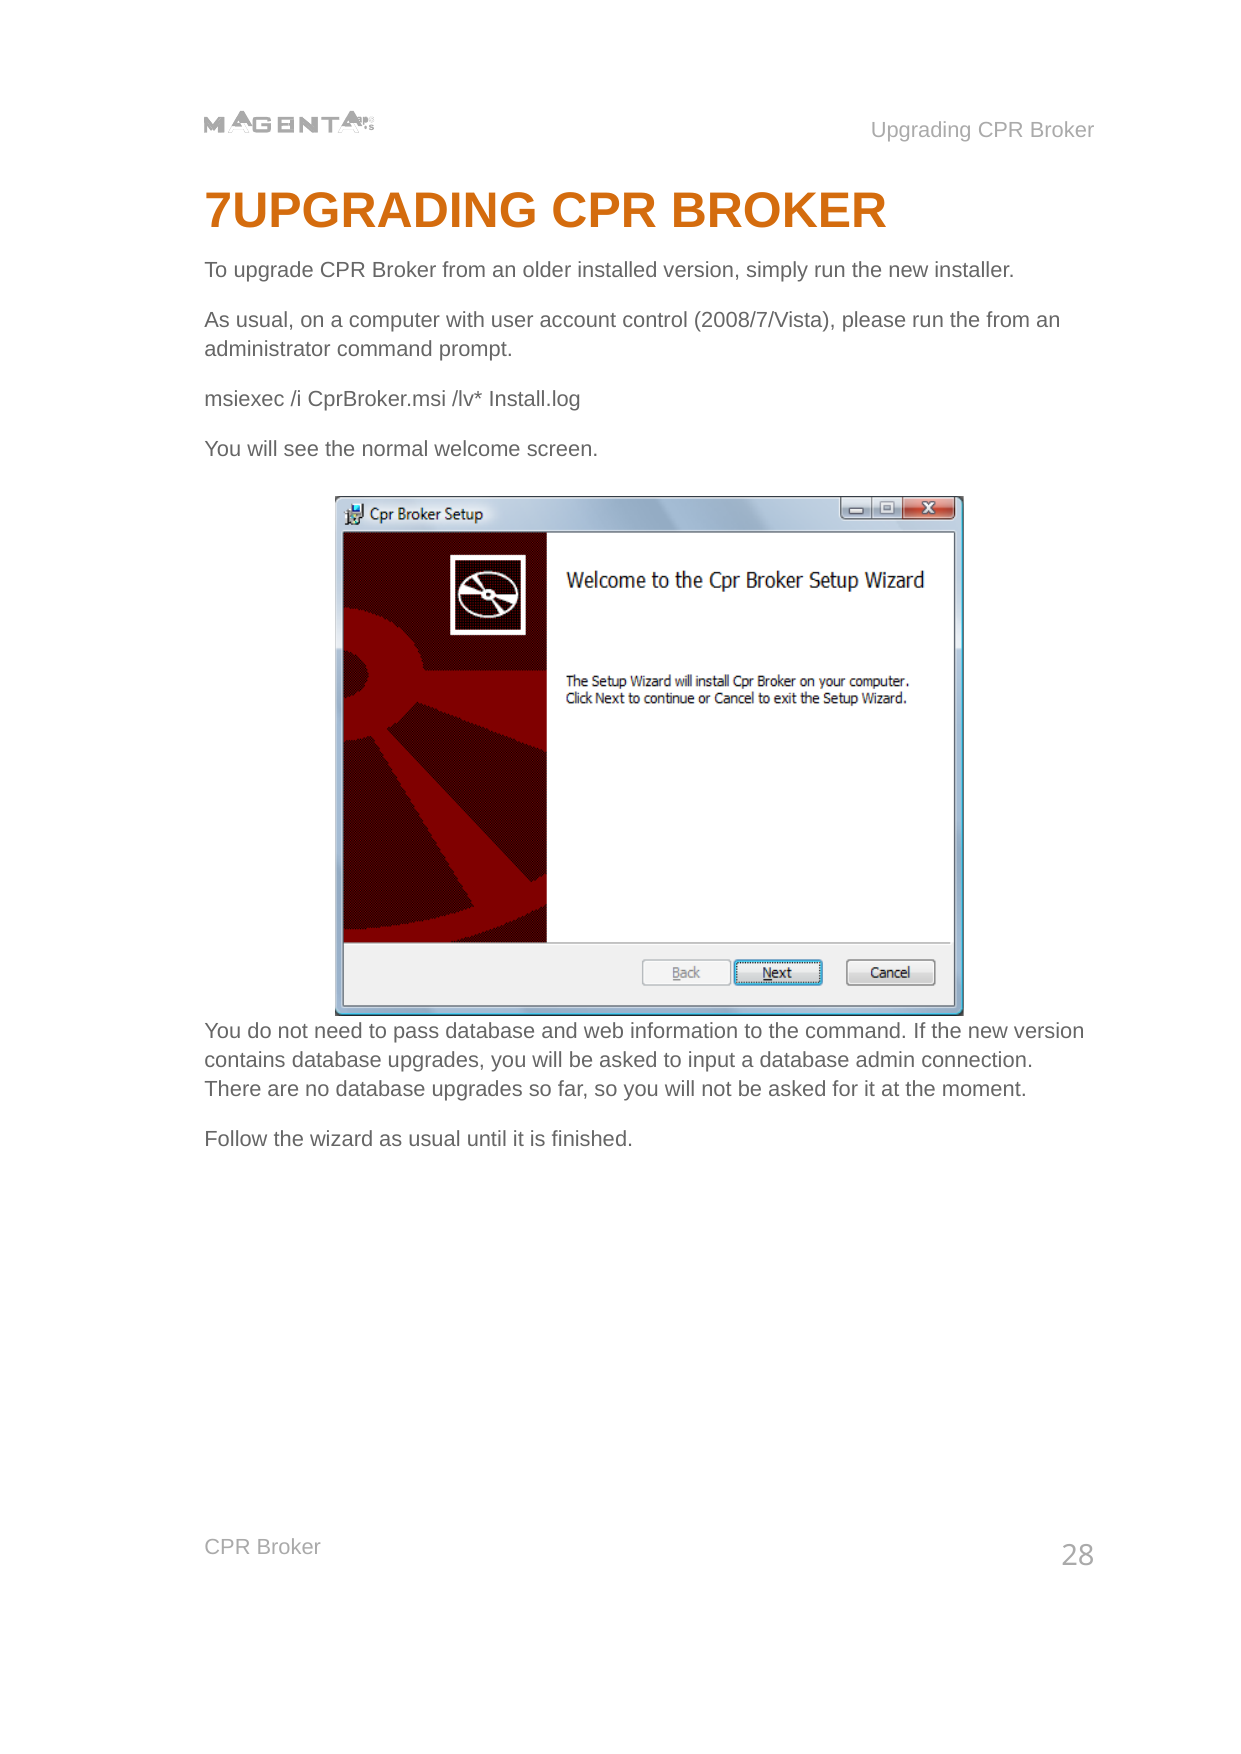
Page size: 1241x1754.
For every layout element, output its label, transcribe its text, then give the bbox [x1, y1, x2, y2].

subtitle Upgrading CPR Broker [204, 181, 1094, 239]
text Follow the wizard as usual until it is finished. [204, 1123, 1094, 1153]
picture [335, 496, 964, 1016]
text msiexec /i CprBroker.msi /lv* Install.log [204, 383, 1094, 412]
text As usual, on a computer with user account control (2008/7/Vista), please run the from an administrator command prompt. [204, 304, 1094, 362]
text You will see the normal welcome screen. [204, 433, 1094, 462]
text You do not need to pass database and web information to the command. If the new version contains database upgrades, you will be asked to input a database admin connection. There are no database upgrades so far, so you will not be asked for it at the moment. [204, 483, 1094, 1103]
text To upgrade CPR Broker from an older installed version, simply run the new installer. [204, 254, 1094, 283]
